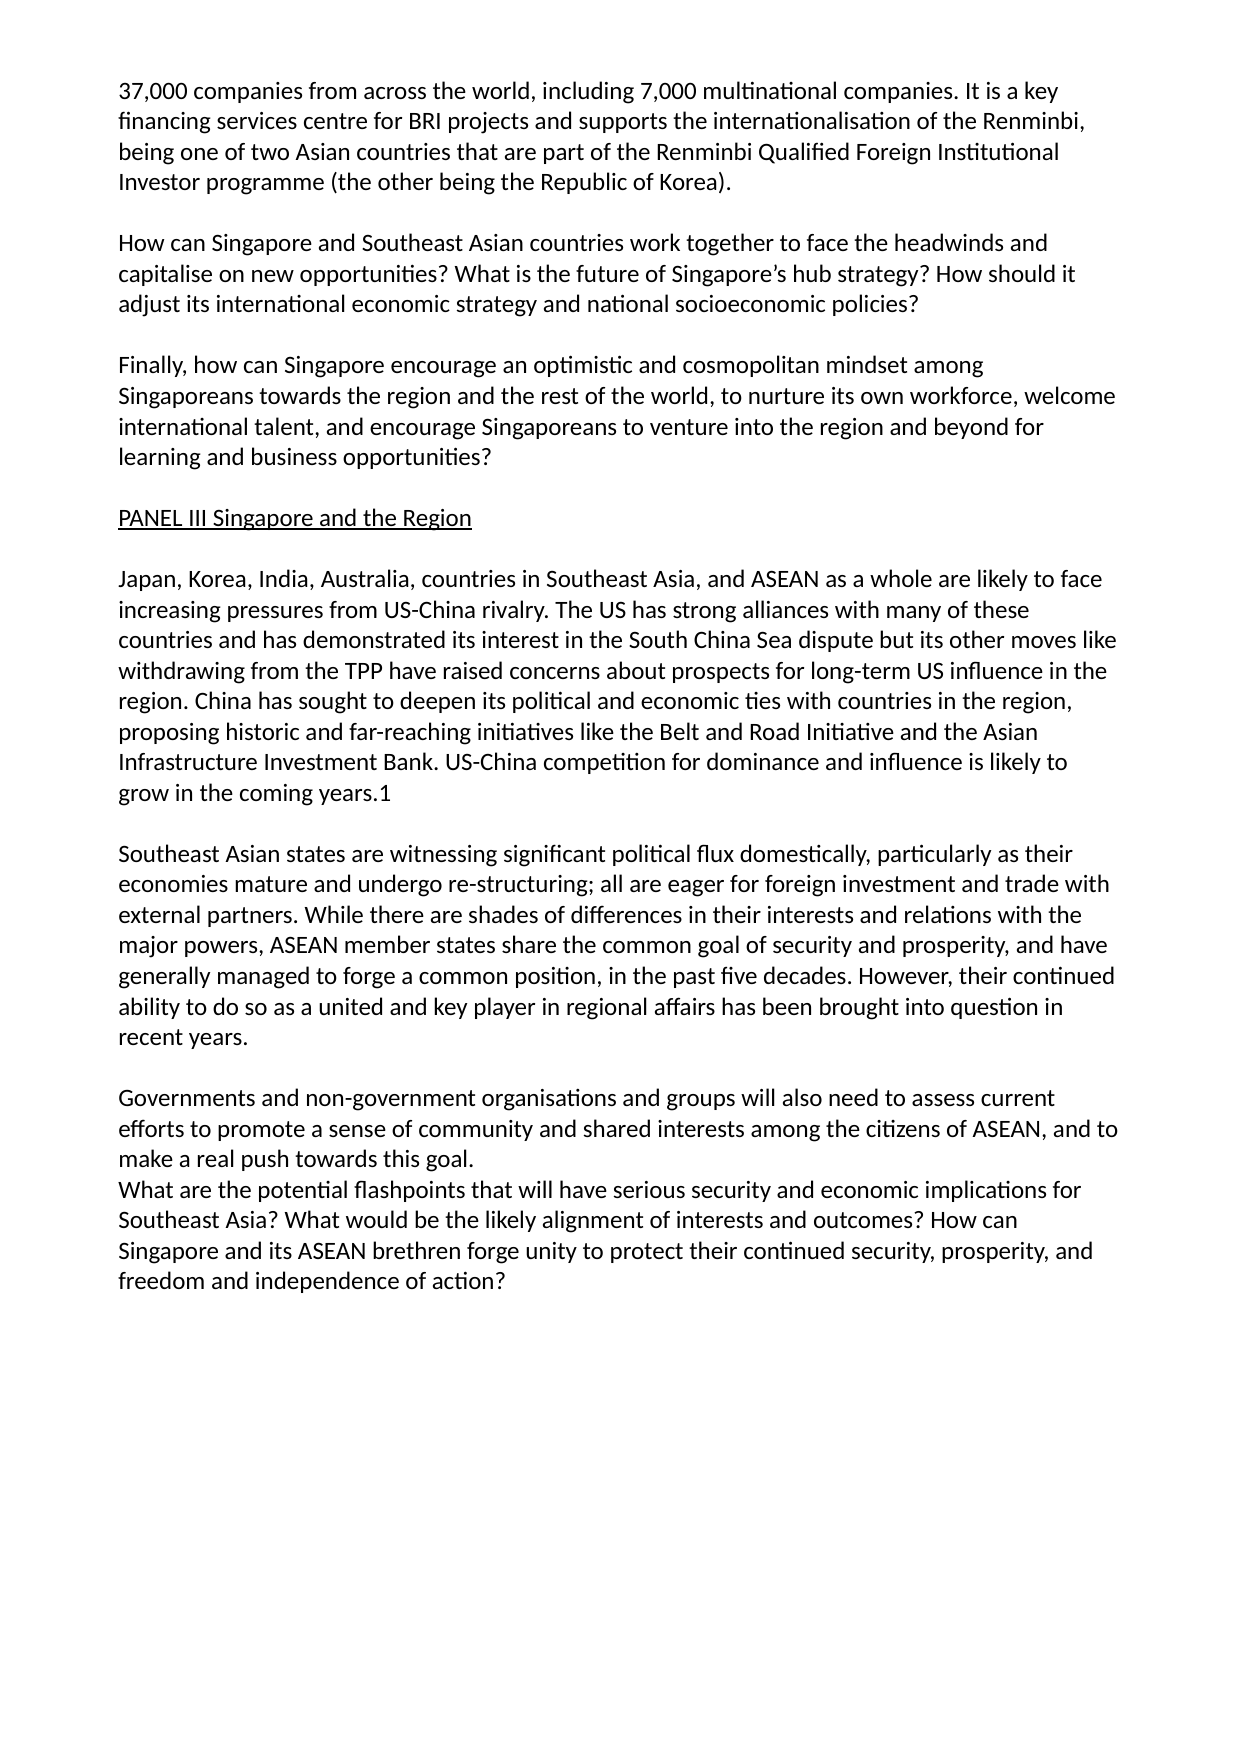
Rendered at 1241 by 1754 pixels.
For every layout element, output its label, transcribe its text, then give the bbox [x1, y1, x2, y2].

text Governments and non-government organisations and groups will also need to assess current efforts to promote a sense of community and shared interests among the citizens of ASEAN, and to make a real push towards this goal. [118, 1082, 1122, 1174]
text 37,000 companies from across the world, including 7,000 multinational companies. It is a key financing services centre for BRI projects and supports the internationalisation of the Renminbi, being one of two Asian countries that are part of the Renminbi Qualified Foreign Institutional Investor programme (the other being the Republic of Korea). [118, 75, 1122, 197]
text Southeast Asian states are witnessing significant political flux domestically, particularly as their economies mature and undergo re-structuring; all are eager for foreign investment and trade with external partners. While there are shades of differences in their interests and relations with the major powers, ASEAN member states share the common goal of security and prosperity, and have generally managed to forge a common position, in the past five decades. However, their continued ability to do so as a united and key player in regional affairs has been brought into question in recent years. [118, 838, 1122, 1052]
text Finally, how can Singapore encourage an optimistic and cosmopolitan mindset among Singaporeans towards the region and the rest of the world, to nurture its own workforce, welcome international talent, and encourage Singaporeans to venture into the region and beyond for learning and business opportunities? [118, 350, 1122, 472]
text PANEL III Singapore and the Region [118, 502, 1122, 533]
text How can Singapore and Southeast Asian countries work together to face the headwinds and capitalise on new opportunities? What is the future of Singapore’s hub strategy? How should it adjust its international economic strategy and national socioeconomic policies? [118, 228, 1122, 319]
text Japan, Korea, India, Australia, countries in Southeast Asia, and ASEAN as a whole are likely to face increasing pressures from US-China rivalry. The US has strong alliances with many of these countries and has demonstrated its interest in the South China Sea dispute but its other moves like withdrawing from the TPP have raised concerns about prospects for long-term US influence in the region. China has sought to deepen its political and economic ties with countries in the region, proposing historic and far-reaching initiatives like the Belt and Road Initiative and the Asian Infrastructure Investment Bank. US-China competition for dominance and influence is likely to grow in the coming years.1 [118, 563, 1122, 807]
text What are the potential flashpoints that will have serious security and economic implications for Southeast Asia? What would be the likely alignment of interests and outcomes? How can Singapore and its ASEAN brethren forge unity to protect their continued security, prosperity, and freedom and independence of action? [118, 1174, 1122, 1296]
